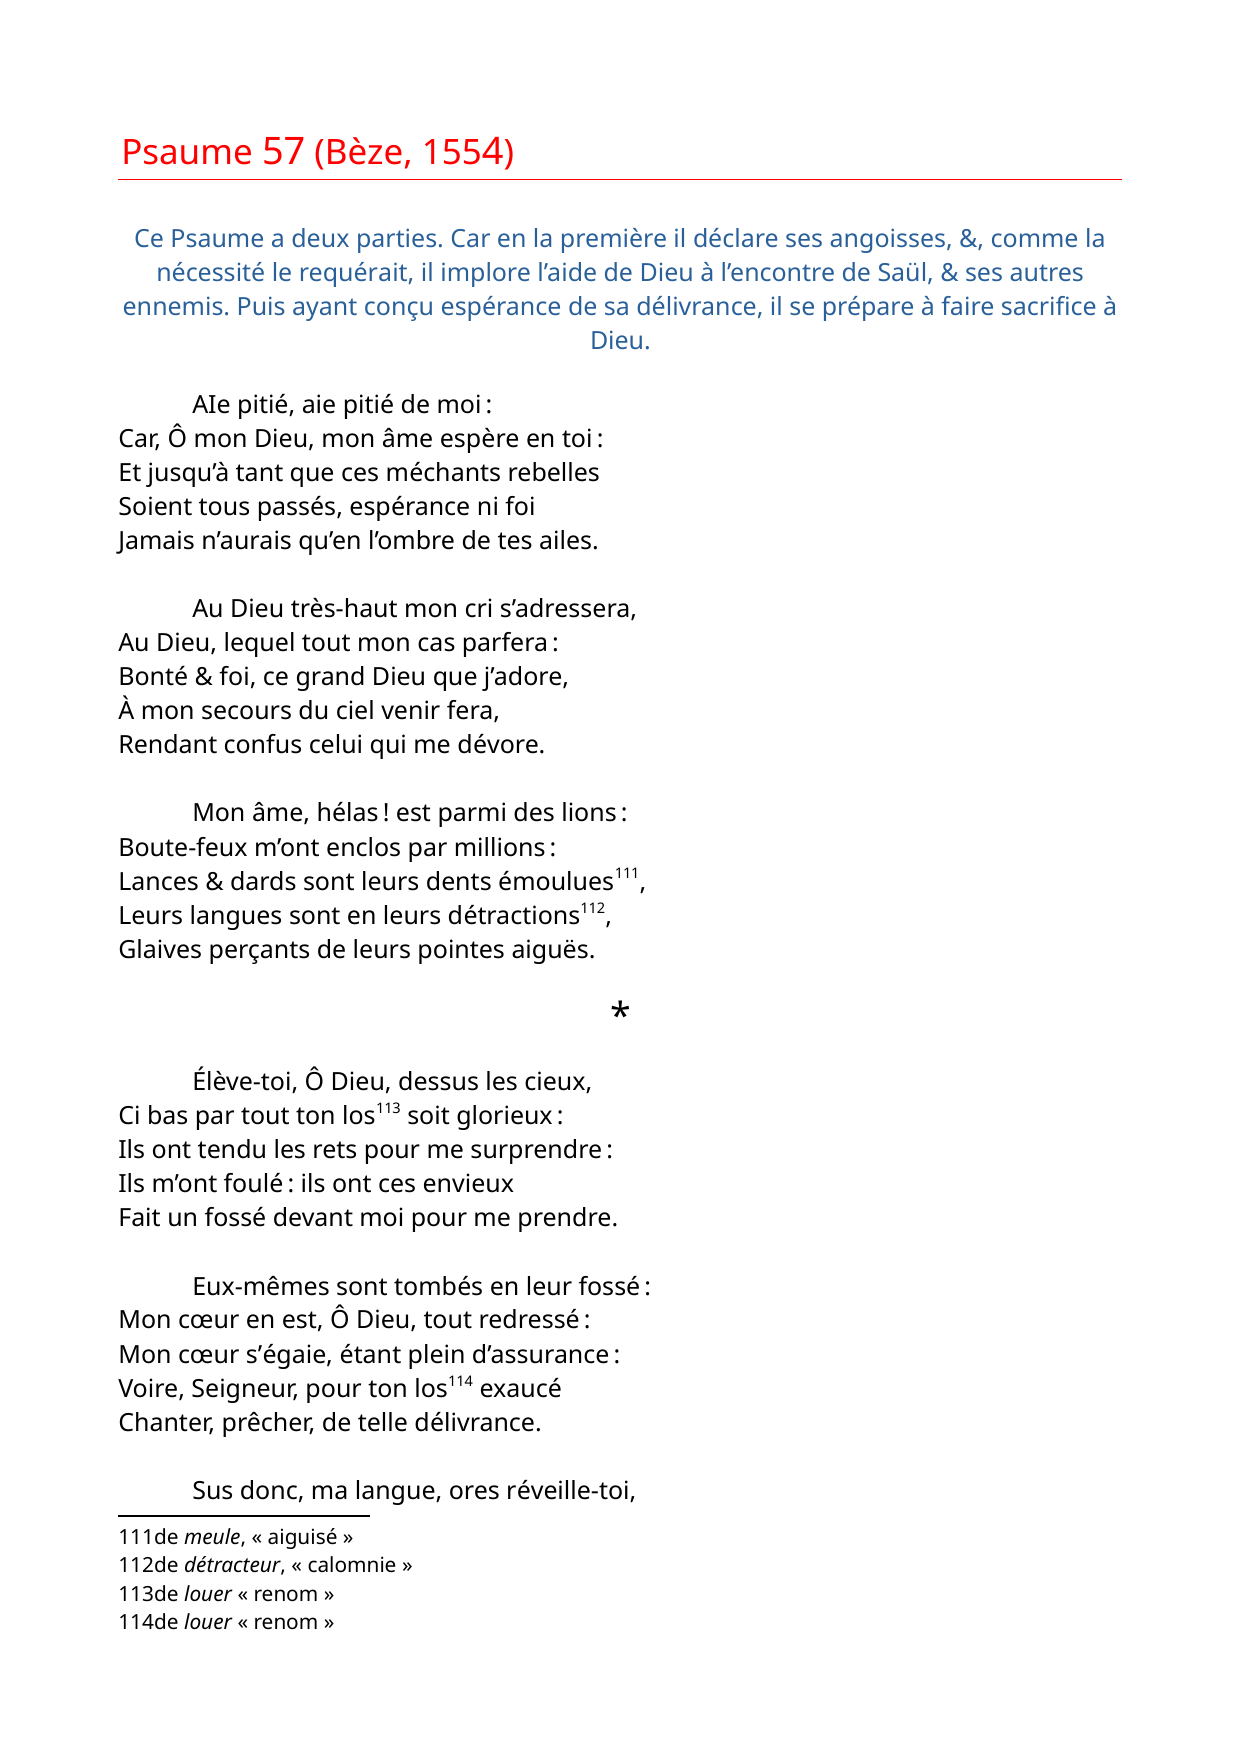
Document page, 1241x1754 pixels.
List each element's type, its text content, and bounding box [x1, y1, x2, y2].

text AIe pitié, aie pitié de moi : [118, 386, 1122, 420]
text de louer « renom » [118, 1579, 1122, 1607]
text Leurs langues sont en leurs détractions, [118, 897, 1122, 931]
text À mon secours du ciel venir fera, [118, 693, 1122, 727]
text Ils ont tendu les rets pour me surprendre : [118, 1132, 1122, 1166]
text Car, Ô mon Dieu, mon âme espère en toi : [118, 420, 1122, 454]
text Mon cœur en est, Ô Dieu, tout redressé : [118, 1302, 1122, 1336]
text Ce Psaume a deux parties. Car en la première il déclare ses angoisses, &, comme la nécessité le requérait, il implore l’aide de Dieu à l’encontre de Saül, & ses autres ennemis. Puis ayant conçu espérance de sa délivrance, il se prépare à faire sacrifice à Dieu. [118, 221, 1122, 357]
text Élève-toi, Ô Dieu, dessus les cieux, [118, 1064, 1122, 1098]
text Boute-feux m’ont enclos par millions : [118, 829, 1122, 863]
text Jamais n’aurais qu’en l’ombre de tes ailes. [118, 523, 1122, 557]
text Soient tous passés, espérance ni foi [118, 488, 1122, 523]
text Au Dieu, lequel tout mon cas parfera : [118, 625, 1122, 659]
text Glaives perçants de leurs pointes aiguës. [118, 931, 1122, 965]
text Voire, Seigneur, pour ton los exaucé [118, 1370, 1122, 1404]
text de meule, « aiguisé » [118, 1522, 1122, 1551]
text Au Dieu très-haut mon cri s’adressera, [118, 591, 1122, 625]
text Mon cœur s’égaie, étant plein d’assurance : [118, 1336, 1122, 1370]
text Ils m’ont foulé : ils ont ces envieux [118, 1166, 1122, 1200]
text Eux-mêmes sont tombés en leur fossé : [118, 1268, 1122, 1302]
subtitle Psaume 57 (Bèze, 1554) [118, 121, 1122, 179]
text Mon âme, hélas ! est parmi des lions : [118, 795, 1122, 829]
text Sus donc, ma langue, ores réveille-toi, [118, 1472, 1122, 1507]
text Rendant confus celui qui me dévore. [118, 727, 1122, 761]
text de louer « renom » [118, 1607, 1122, 1636]
text Lances & dards sont leurs dents émoulues, [118, 863, 1122, 897]
text Bonté & foi, ce grand Dieu que j’adore, [118, 659, 1122, 693]
text * [118, 989, 1122, 1040]
text Chanter, prêcher, de telle délivrance. [118, 1404, 1122, 1438]
text Ci bas par tout ton los soit glorieux : [118, 1098, 1122, 1132]
text de détracteur, « calomnie » [118, 1551, 1122, 1579]
text Fait un fossé devant moi pour me prendre. [118, 1200, 1122, 1234]
text Et jusqu’à tant que ces méchants rebelles [118, 454, 1122, 488]
